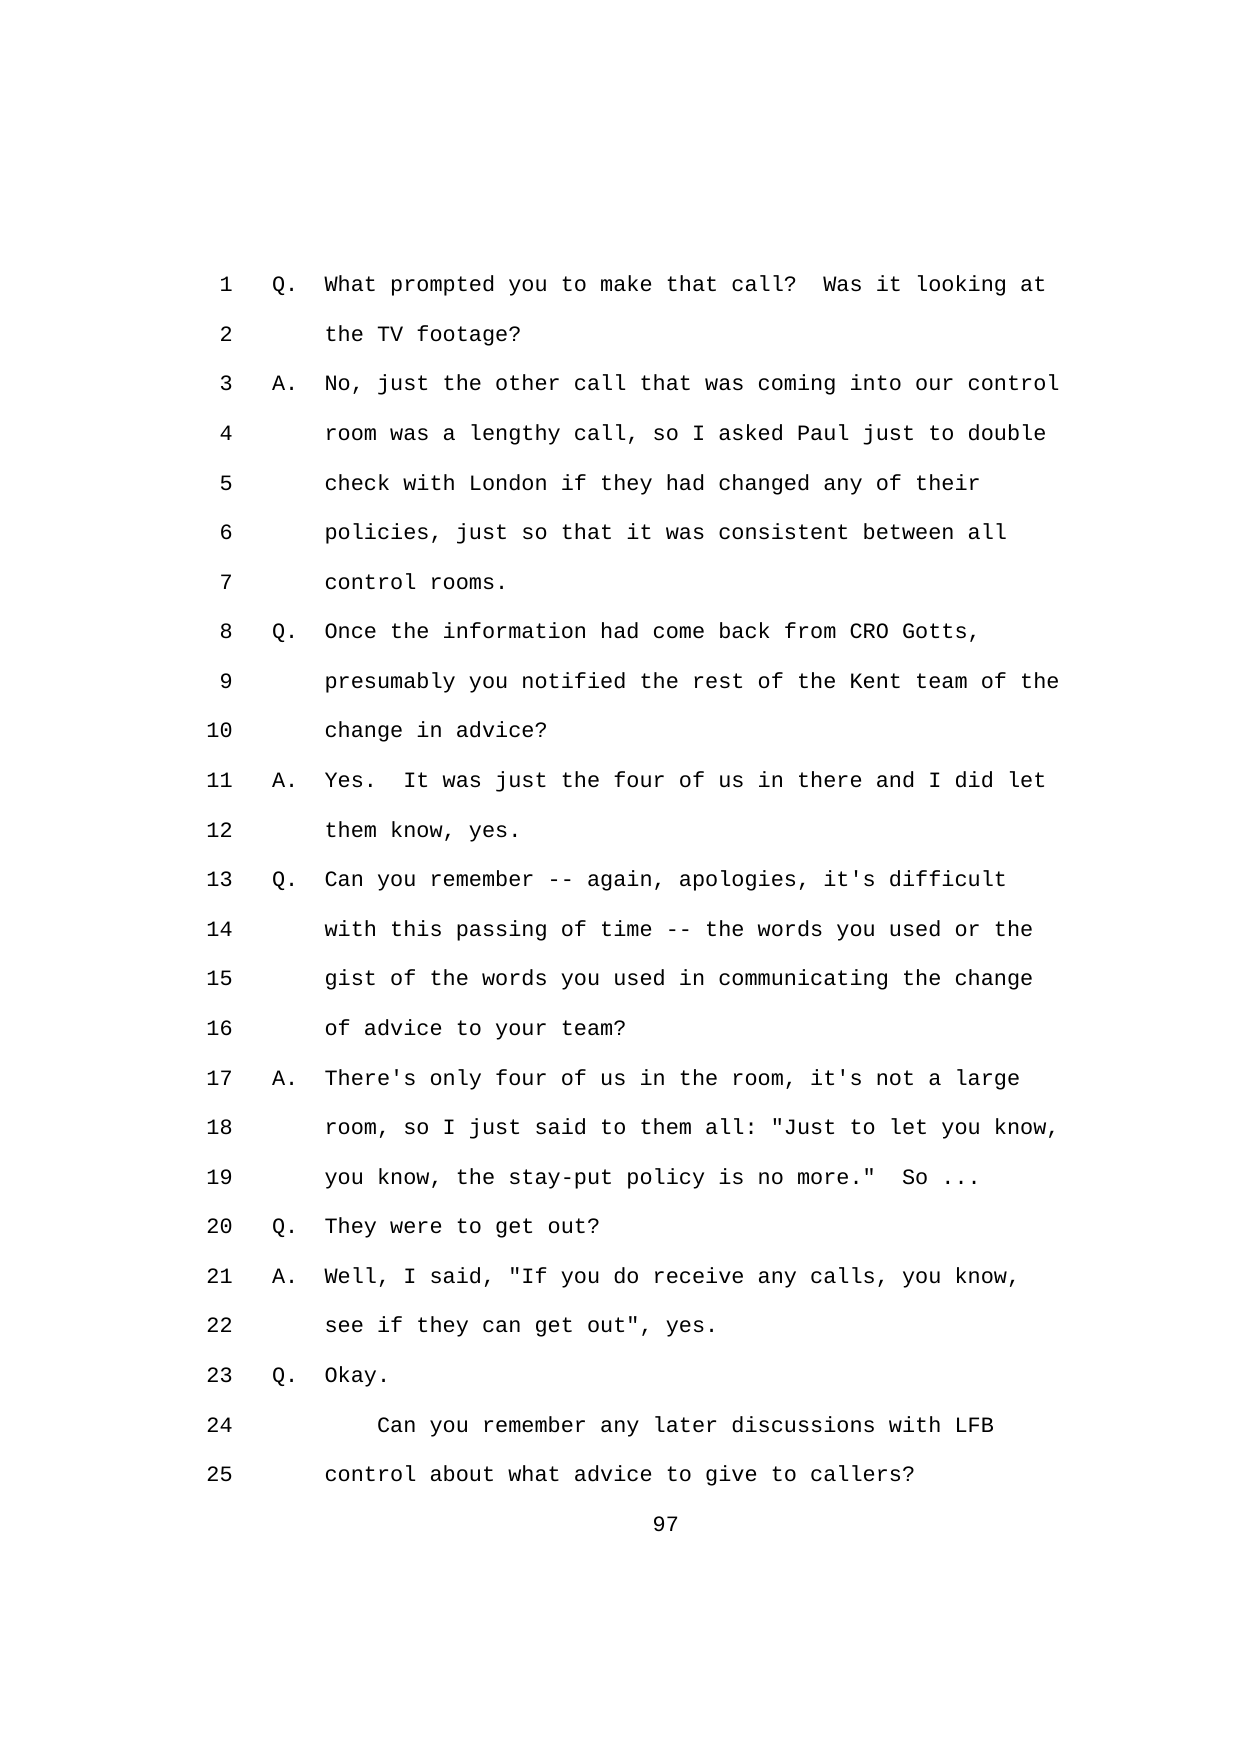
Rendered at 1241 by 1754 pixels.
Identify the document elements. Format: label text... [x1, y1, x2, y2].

text 16 of advice to your team? [75, 1017, 1165, 1042]
text 4 room was a lengthy call, so I asked Paul just to double [75, 422, 1165, 447]
text 97 [75, 1513, 1165, 1538]
text 8 Q. Once the information had come back from CRO Gotts, [75, 620, 1165, 645]
text 20 Q. They were to get out? [75, 1215, 1165, 1240]
text 11 A. Yes. It was just the four of us in there and I did let [75, 769, 1165, 794]
text 23 Q. Okay. [75, 1364, 1165, 1389]
text 10 change in advice? [75, 719, 1165, 744]
text 13 Q. Can you remember -- again, apologies, it's difficult [75, 868, 1165, 893]
text 25 control about what advice to give to callers? [75, 1463, 1165, 1488]
text 22 see if they can get out", yes. [75, 1314, 1165, 1339]
text 1 Q. What prompted you to make that call? Was it looking at [75, 273, 1165, 298]
text 19 you know, the stay-put policy is no more." So ... [75, 1166, 1165, 1191]
text 9 presumably you notified the rest of the Kent team of the [75, 670, 1165, 695]
text 5 check with London if they had changed any of their [75, 472, 1165, 496]
text 12 them know, yes. [75, 819, 1165, 843]
text 18 room, so I just said to them all: "Just to let you know, [75, 1116, 1165, 1141]
text 15 gist of the words you used in communicating the change [75, 967, 1165, 992]
text 7 control rooms. [75, 571, 1165, 596]
text 17 A. There's only four of us in the room, it's not a large [75, 1067, 1165, 1091]
text 14 with this passing of time -- the words you used or the [75, 918, 1165, 943]
text 2 the TV footage? [75, 323, 1165, 348]
text 21 A. Well, I said, "If you do receive any calls, you know, [75, 1265, 1165, 1290]
text 24 Can you remember any later discussions with LFB [75, 1414, 1165, 1438]
text 3 A. No, just the other call that was coming into our control [75, 372, 1165, 397]
text 6 policies, just so that it was consistent between all [75, 521, 1165, 546]
